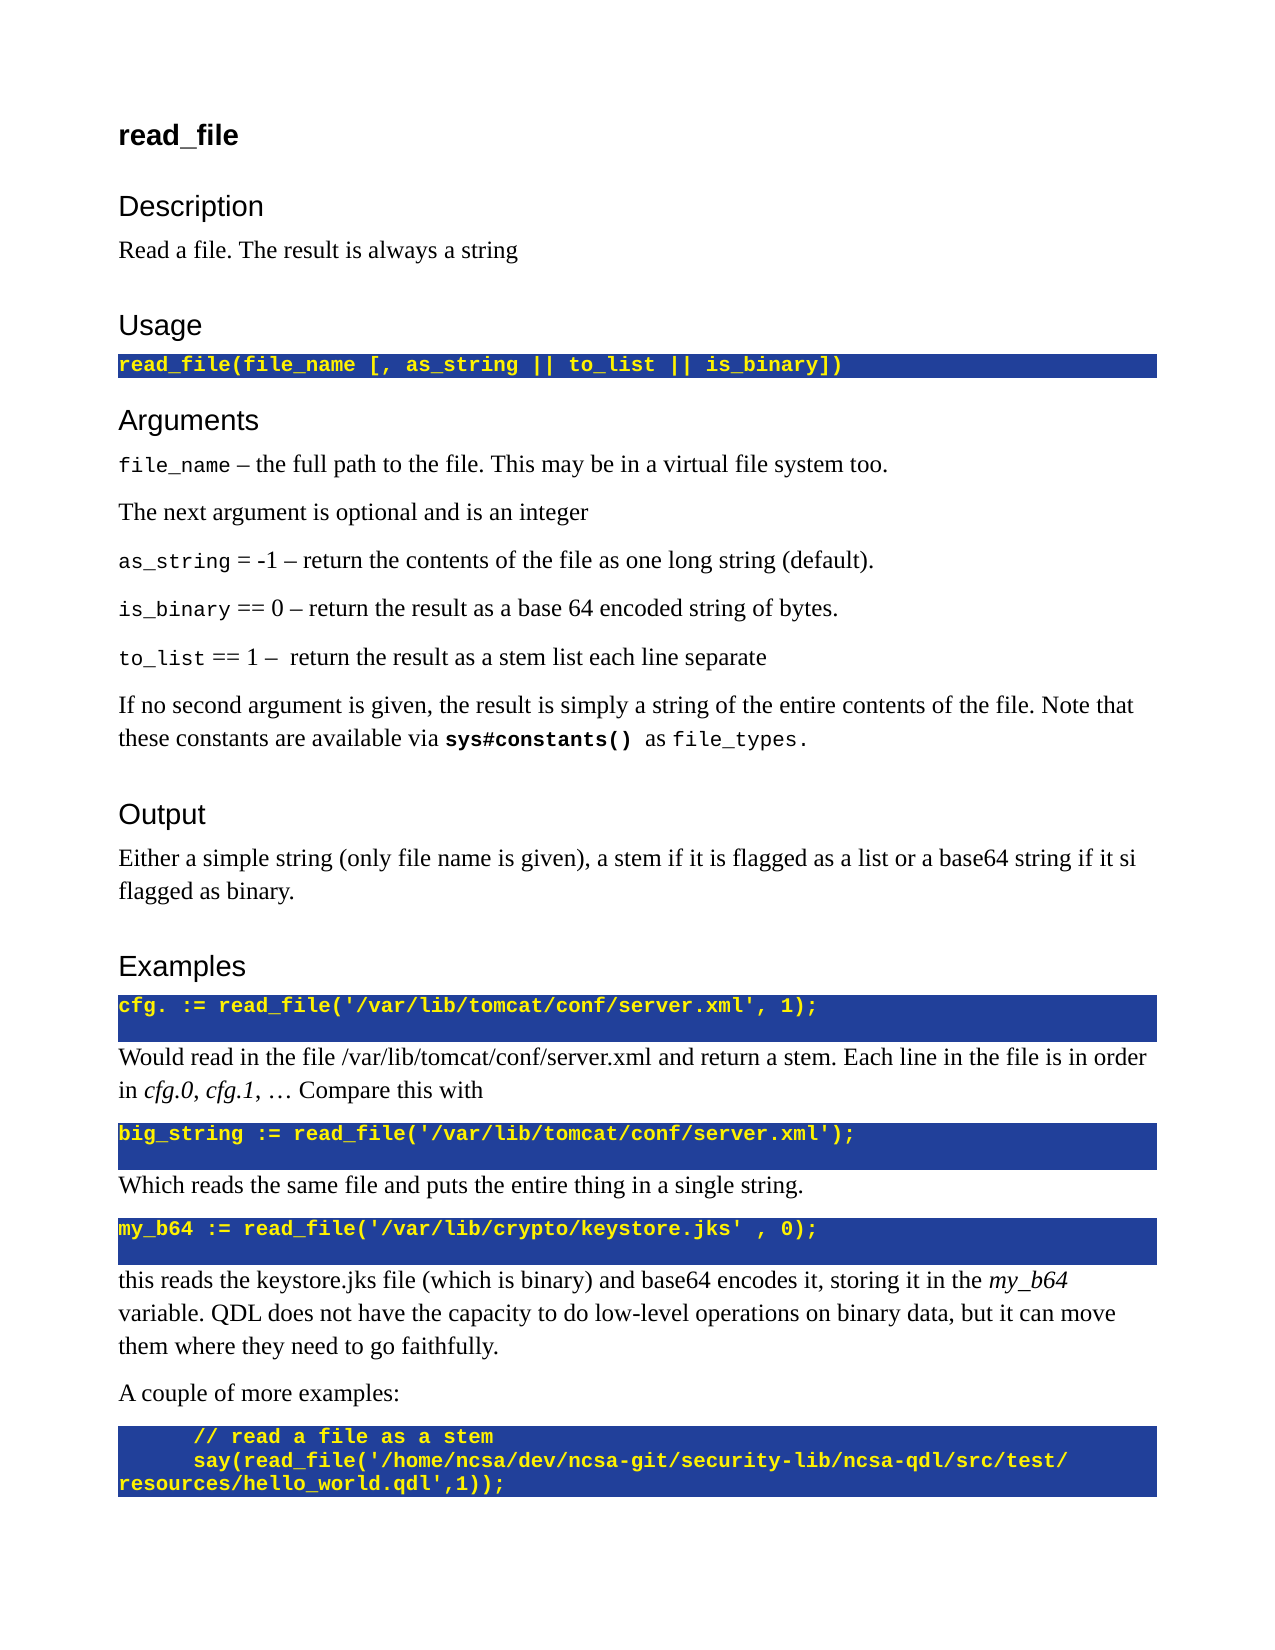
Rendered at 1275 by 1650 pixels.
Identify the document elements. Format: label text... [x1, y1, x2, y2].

subtitle Description [118, 189, 1157, 223]
subtitle Examples [118, 949, 1157, 982]
text Read a file. The result is always a string [118, 235, 1157, 264]
subtitle Usage [118, 308, 1157, 342]
text Would read in the file /var/lib/tomcat/conf/server.xml and return a stem. Each line in the file is in order in cfg.0, cfg.1, … Compare this with [118, 1042, 1157, 1104]
text The next argument is optional and is an integer [118, 497, 1157, 526]
text Which reads the same file and puts the entire thing in a single string. [118, 1170, 1157, 1199]
text Either a simple string (only file name is given), a stem if it is flagged as a list or a base64 string if it si flagged as binary. [118, 843, 1157, 905]
subtitle Arguments [118, 403, 1157, 436]
text big_string := read_file('/var/lib/tomcat/conf/server.xml'); [118, 1123, 1157, 1146]
text say(read_file('/home/ncsa/dev/ncsa-git/security-lib/ncsa-qdl/src/test/resources/hello_world.qdl',1)); [118, 1450, 1157, 1497]
text cfg. := read_file('/var/lib/tomcat/conf/server.xml', 1); [118, 995, 1157, 1018]
text this reads the keystore.jks file (which is binary) and base64 encodes it, storing it in the my_b64 variable. QDL does not have the capacity to do low-level operations on binary data, but it can move them where they need to go faithfully. [118, 1265, 1157, 1360]
text as_string = -1 – return the contents of the file as one long string (default). [118, 545, 1157, 574]
text A couple of more examples: [118, 1378, 1157, 1407]
text read_file(file_name [, as_string || to_list || is_binary]) [118, 354, 1157, 378]
text // read a file as a stem [118, 1426, 1157, 1450]
subtitle read_file [118, 118, 1157, 152]
subtitle Output [118, 797, 1157, 831]
text file_name – the full path to the file. This may be in a virtual file system too. [118, 449, 1157, 478]
text my_b64 := read_file('/var/lib/crypto/keystore.jks' , 0); [118, 1218, 1157, 1241]
text is_binary == 0 – return the result as a base 64 encoded string of bytes. [118, 593, 1157, 623]
text to_list == 1 – return the result as a stem list each line separate [118, 642, 1157, 672]
text If no second argument is given, the result is simply a string of the entire contents of the file. Note that these constants are available via sys#constants() as file_types. [118, 691, 1157, 753]
